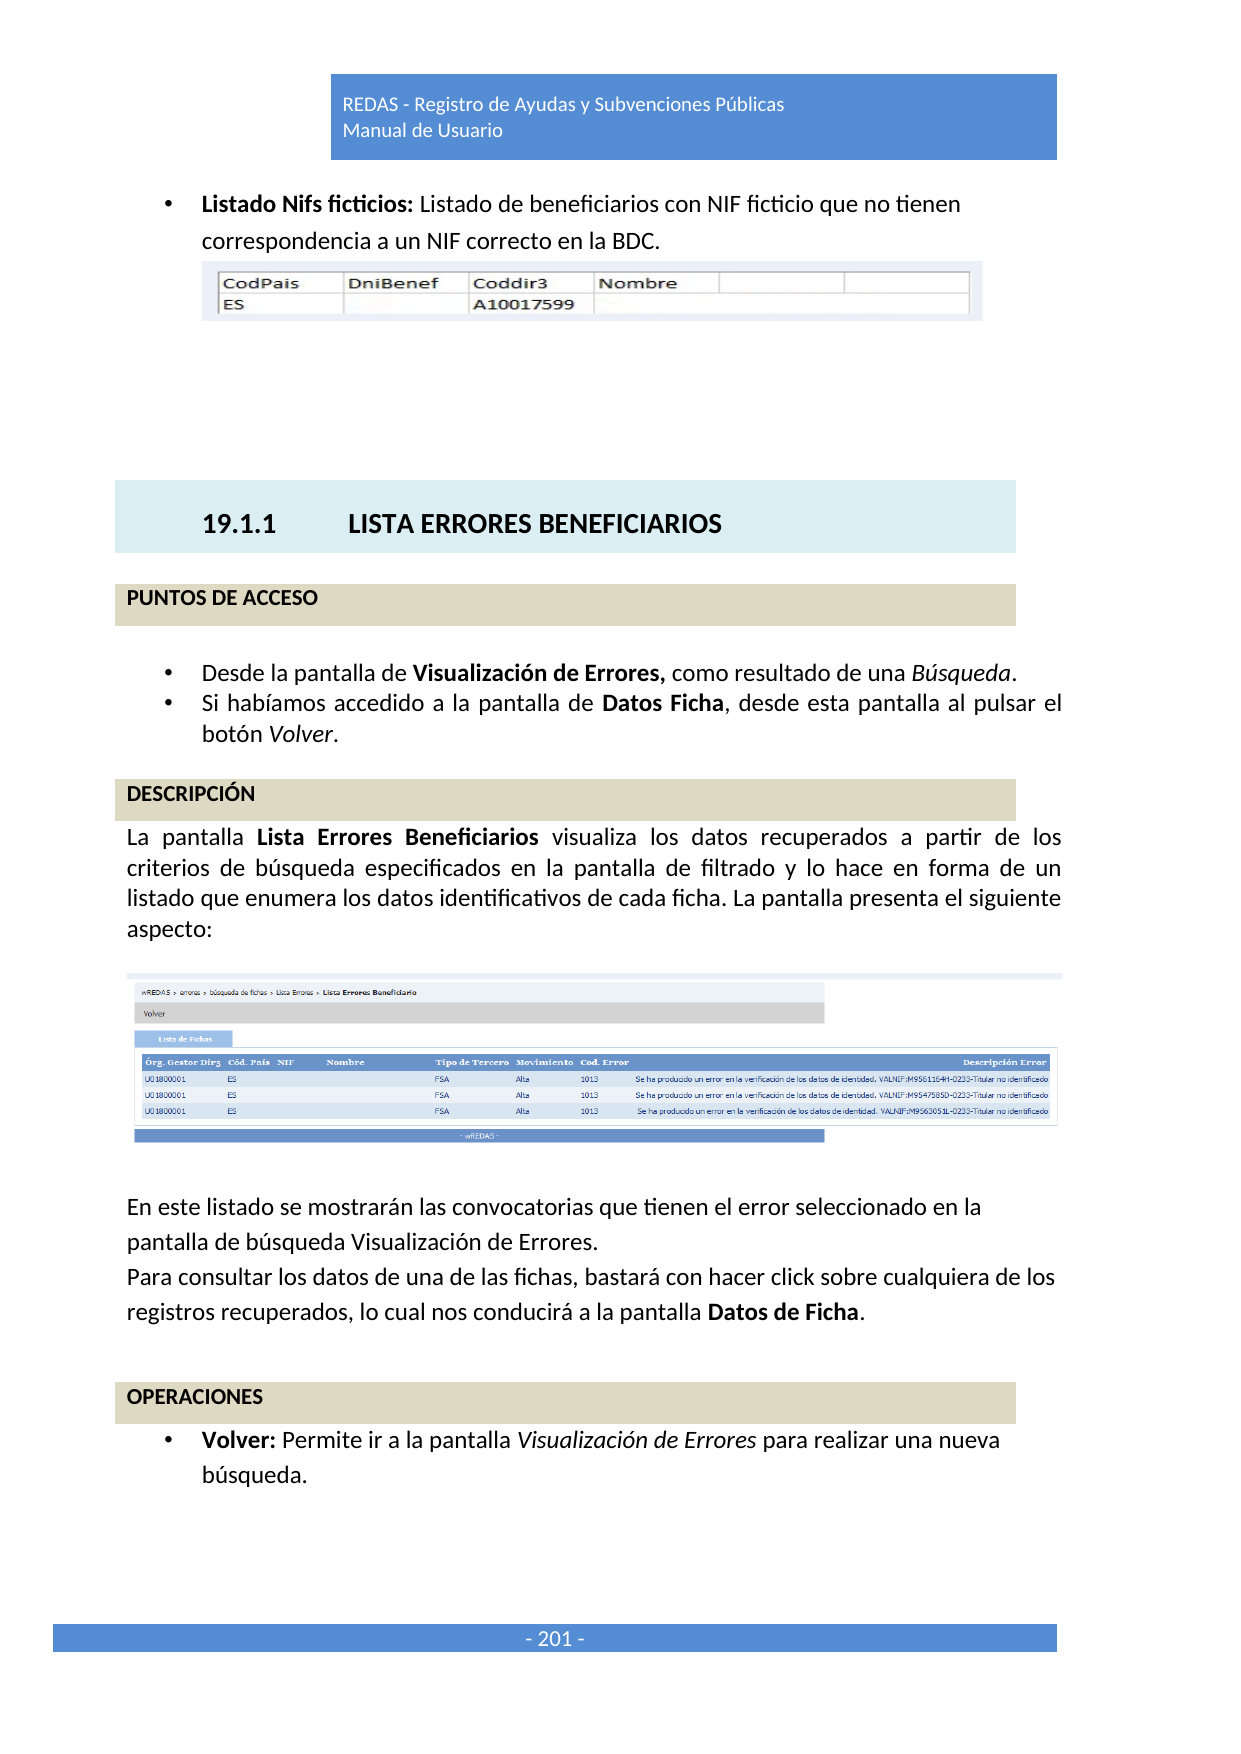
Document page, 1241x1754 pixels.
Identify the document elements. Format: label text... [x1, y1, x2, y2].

table_header DESCRIPCIÓN [115, 779, 1016, 821]
table_header PUNTOS DE ACCESO [115, 584, 1016, 626]
text La pantalla Lista Errores Beneficiarios visualiza los datos recuperados a partir de los criterios de búsqueda especificados en la pantalla de filtrado y lo hace en forma de un listado que enumera los datos identificativos de cada ficha. La pantalla presenta el siguiente aspecto: [127, 821, 1062, 943]
list Desde la pantalla de Visualización de Errores, como resultado de una Búsqueda. [164, 657, 1062, 687]
table_header LISTA ERRORES BENEFICIARIOS [115, 480, 1016, 553]
picture [201, 261, 983, 321]
list Listado Nifs ficticios: Listado de beneficiarios con NIF ficticio que no tienen correspondencia a un NIF correcto en la BDC. [164, 188, 1062, 255]
list Si habíamos accedido a la pantalla de Datos Ficha, desde esta pantalla al pulsar el botón Volver. [164, 687, 1062, 748]
text En este listado se mostrarán las convocatorias que tienen el error seleccionado en la pantalla de búsqueda Visualización de Errores. [127, 1191, 1062, 1256]
list Volver: Permite ir a la pantalla Visualización de Errores para realizar una nueva búsqueda. [164, 1424, 1062, 1490]
text Para consultar los datos de una de las fichas, bastará con hacer click sobre cualquiera de los registros recuperados, lo cual nos conducirá a la pantalla Datos de Ficha. [127, 1261, 1062, 1326]
table_header OPERACIONES [115, 1382, 1016, 1424]
picture [126, 973, 1063, 1152]
